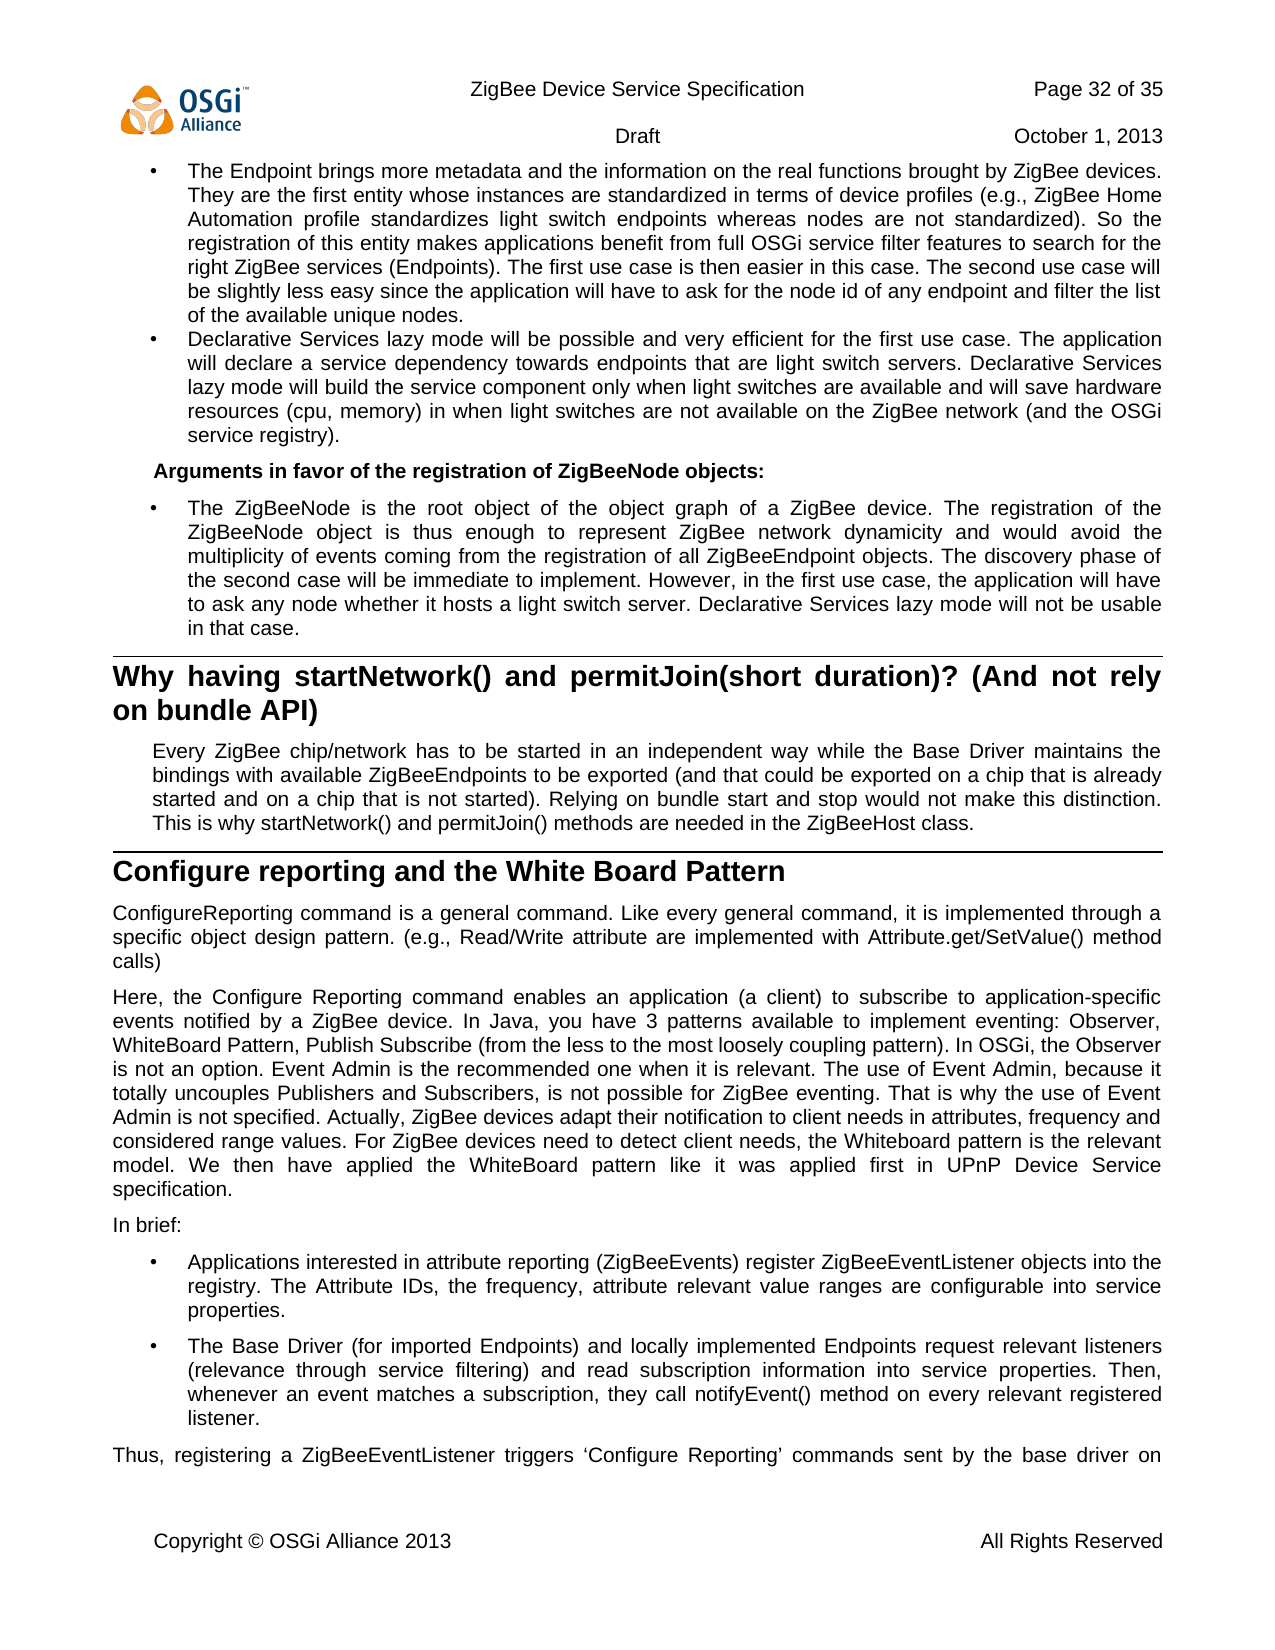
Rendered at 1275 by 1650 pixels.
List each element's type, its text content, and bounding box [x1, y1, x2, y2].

list Applications interested in attribute reporting (ZigBeeEvents) register ZigBeeEventListener objects into the registry. The Attribute IDs, the frequency, attribute relevant value ranges are configurable into service properties. [150, 1249, 1163, 1321]
subtitle Configure reporting and the White Board Pattern [112, 852, 1163, 888]
list Declarative Services lazy mode will be possible and very efficient for the first use case. The application will declare a service dependency towards endpoints that are light switch servers. Declarative Services lazy mode will build the service component only when light switches are available and will save hardware resources (cpu, memory) in when light switches are not available on the ZigBee network (and the OSGi service registry). [150, 327, 1163, 447]
text In brief: [112, 1213, 1163, 1237]
picture [113, 78, 257, 142]
list The ZigBeeNode is the root object of the object graph of a ZigBee device. The registration of the ZigBeeNode object is thus enough to represent ZigBee network dynamicity and would avoid the multiplicity of events coming from the registration of all ZigBeeEndpoint objects. The discovery phase of the second case will be immediate to implement. However, in the first use case, the application will have to ask any node whether it hosts a light switch server. Declarative Services lazy mode will not be usable in that case. [150, 496, 1163, 639]
list The Endpoint brings more metadata and the information on the real functions brought by ZigBee devices. They are the first entity whose instances are standardized in terms of device profiles (e.g., ZigBee Home Automation profile standardizes light switch endpoints whereas nodes are not standardized). So the registration of this entity makes applications benefit from full OSGi service filter features to search for the right ZigBee services (Endpoints). The first use case is then easier in this case. The second use case will be slightly less easy since the application will have to ask for the node id of any endpoint and filter the list of the available unique nodes. [150, 159, 1163, 327]
list Thus, registering a ZigBeeEventListener triggers ‘Configure Reporting’ commands sent by the base driver on [112, 1442, 1163, 1466]
text Arguments in favor of the registration of ZigBeeNode objects: [153, 459, 1163, 483]
subtitle Why having startNetwork() and permitJoin(short duration)? (And not rely on bundle API) [112, 657, 1163, 726]
text Here, the Configure Reporting command enables an application (a client) to subscribe to application-specific events notified by a ZigBee device. In Java, you have 3 patterns available to implement eventing: Observer, WhiteBoard Pattern, Publish Subscribe (from the less to the most loosely coupling pattern). In OSGi, the Observer is not an option. Event Admin is the recommended one when it is relevant. The use of Event Admin, because it totally uncouples Publishers and Subscribers, is not possible for ZigBee eventing. That is why the use of Event Admin is not specified. Actually, ZigBee devices adapt their notification to client needs in attributes, frequency and considered range values. For ZigBee devices need to detect client needs, the Whiteboard pattern is the relevant model. We then have applied the WhiteBoard pattern like it was applied first in UPnP Device Service specification. [112, 985, 1163, 1201]
text Every ZigBee chip/network has to be started in an independent way while the Base Driver maintains the bindings with available ZigBeeEndpoints to be exported (and that could be exported on a chip that is already started and on a chip that is not started). Relying on bundle start and stop would not make this distinction. This is why startNetwork() and permitJoin() methods are needed in the ZigBeeHost class. [152, 739, 1163, 835]
text ConfigureReporting command is a general command. Like every general command, it is implemented through a specific object design pattern. (e.g., Read/Write attribute are implemented with Attribute.get/SetValue() method calls) [112, 901, 1163, 972]
list The Base Driver (for imported Endpoints) and locally implemented Endpoints request relevant listeners (relevance through service filtering) and read subscription information into service properties. Then, whenever an event matches a subscription, they call notifyEvent() method on every relevant registered listener. [150, 1334, 1163, 1430]
